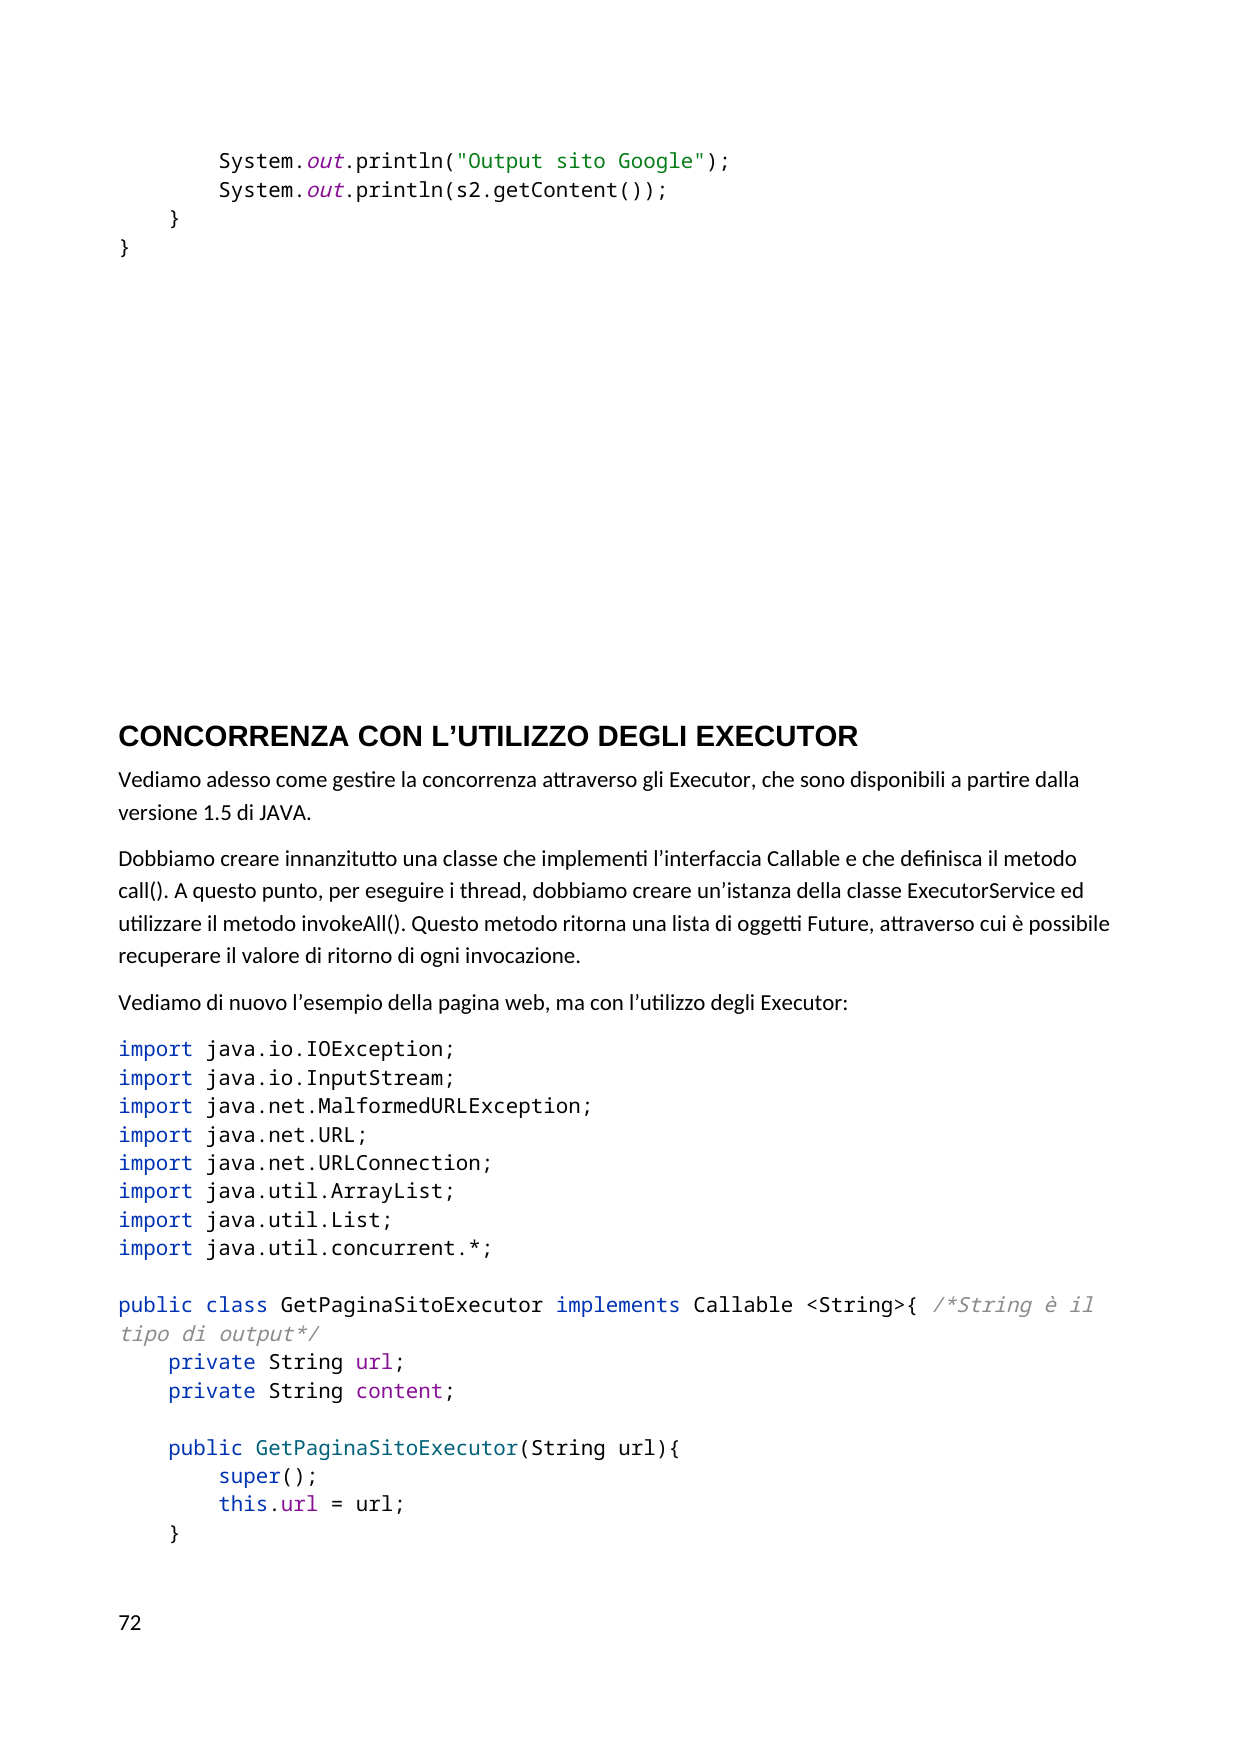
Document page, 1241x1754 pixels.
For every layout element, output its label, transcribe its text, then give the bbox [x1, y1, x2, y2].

text Dobbiamo creare innanzitutto una classe che implementi l’interfaccia Callable e che definisca il metodo call(). A questo punto, per eseguire i thread, dobbiamo creare un’istanza della classe ExecutorService ed utilizzare il metodo invokeAll(). Questo metodo ritorna una lista di oggetti Future, attraverso cui è possibile recuperare il valore di ritorno di ogni invocazione. [118, 844, 1122, 969]
subtitle CONCORRENZA CON L’UTILIZZO DEGLI EXECUTOR [118, 719, 1122, 753]
text import java.io.IOException; import java.io.InputStream; import java.net.MalformedURLException; import java.net.URL; import java.net.URLConnection; import java.util.ArrayList; import java.util.List; import java.util.concurrent.*; public class GetPaginaSitoExecutor implements Callable <String>{ /*String è il tipo di output*/ private String url; private String content; public GetPaginaSitoExecutor(String url){ super(); this.url = url; } [118, 1034, 1122, 1575]
text Vediamo di nuovo l’esempio della pagina web, ma con l’utilizzo degli Executor: [118, 988, 1122, 1016]
text Vediamo adesso come gestire la concorrenza attraverso gli Executor, che sono disponibili a partire dalla versione 1.5 di JAVA. [118, 765, 1122, 826]
text System.out.println("Output sito Google"); System.out.println(s2.getContent()); } } [118, 118, 1122, 316]
